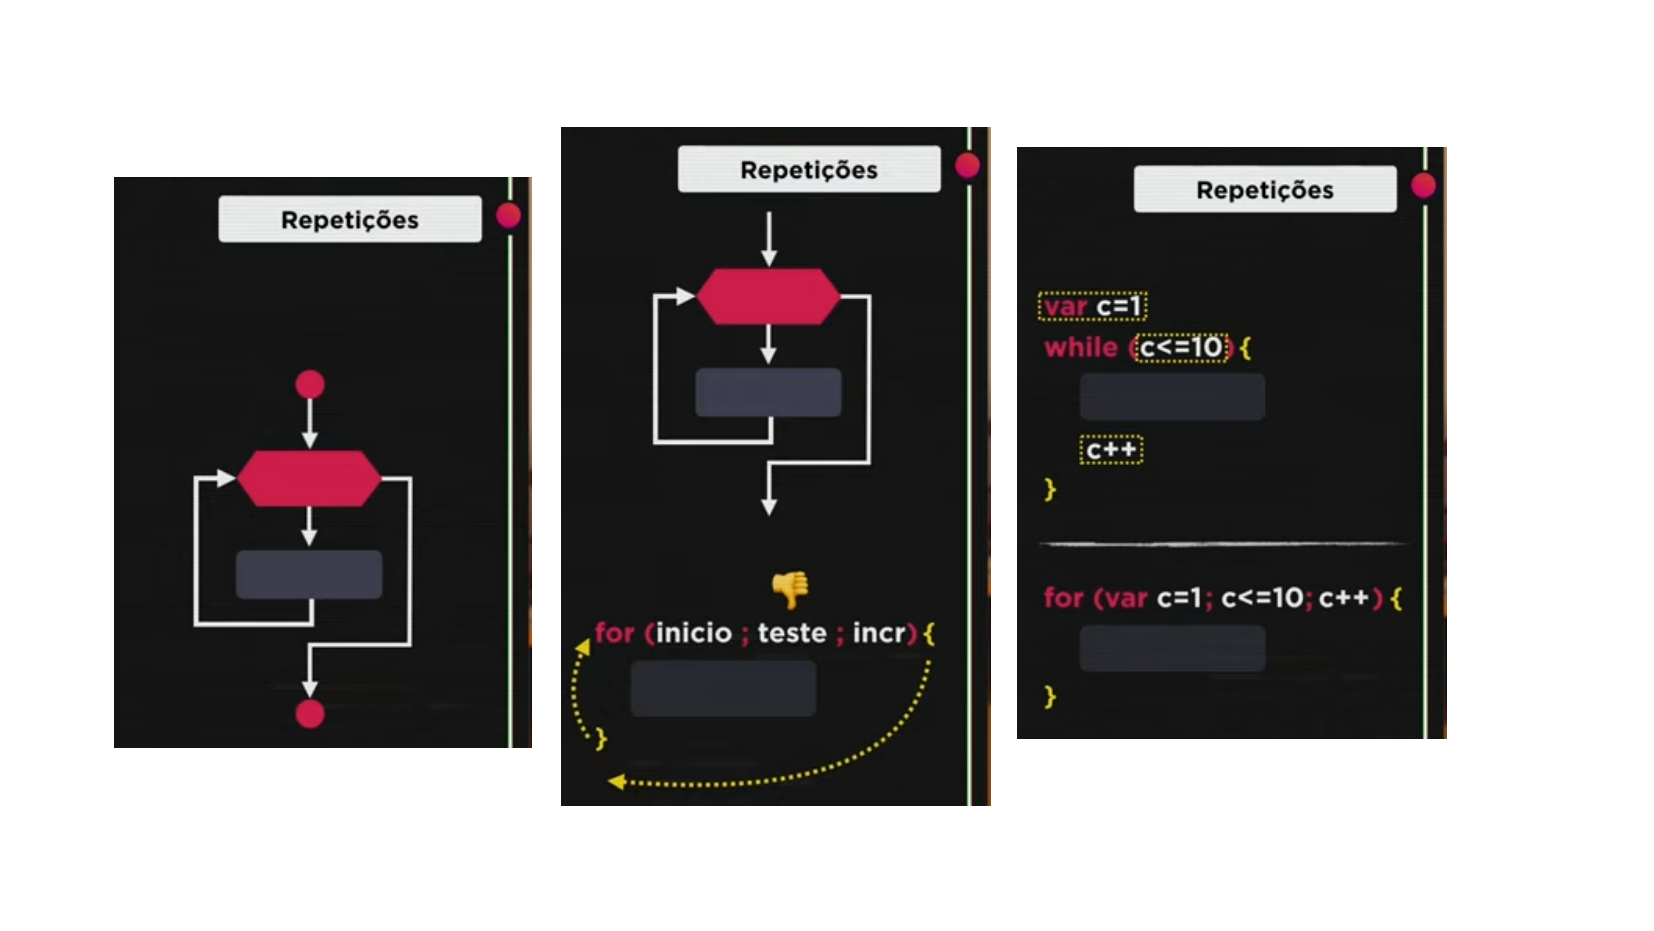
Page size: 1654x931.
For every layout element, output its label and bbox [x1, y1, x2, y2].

picture [561, 127, 991, 806]
picture [1017, 147, 1447, 739]
picture [114, 177, 532, 748]
